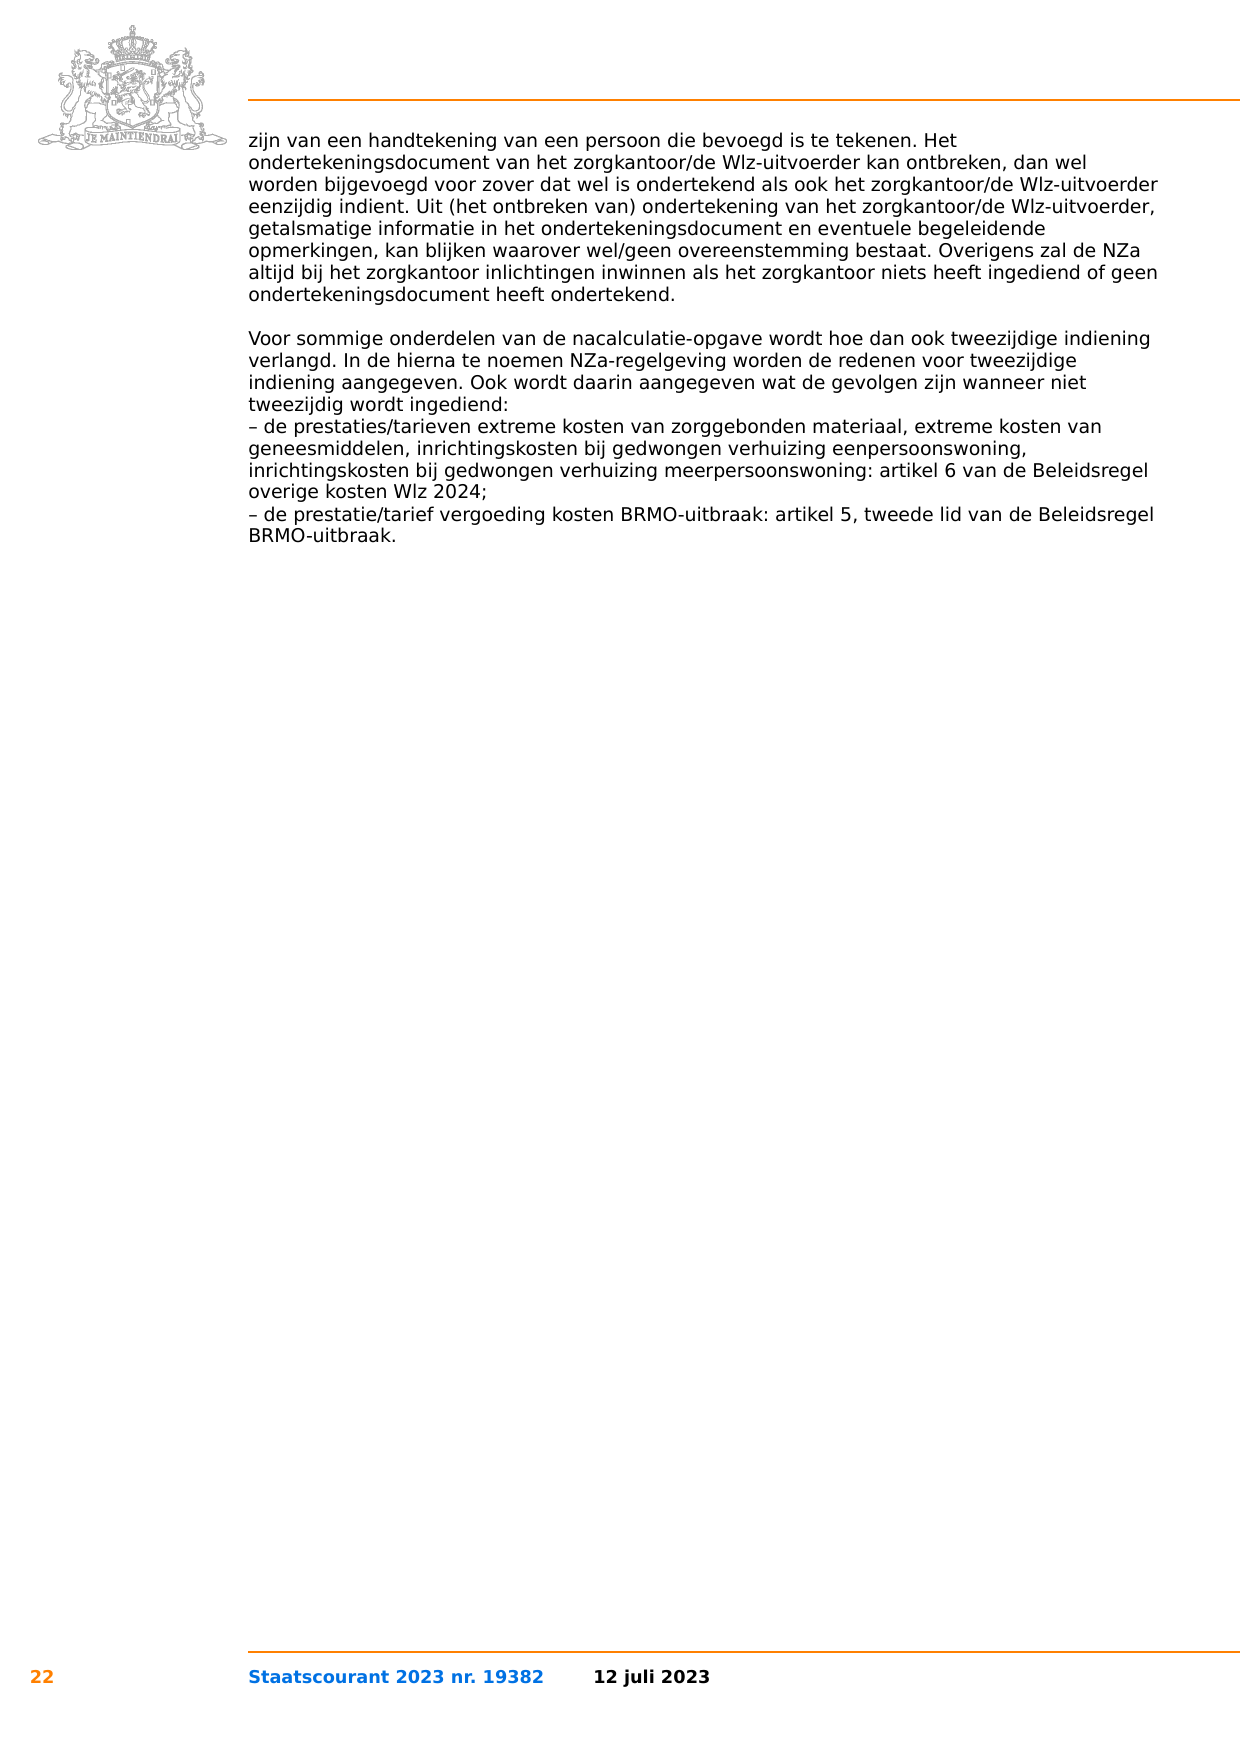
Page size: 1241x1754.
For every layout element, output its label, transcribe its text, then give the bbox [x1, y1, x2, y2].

text zijn van een handtekening van een persoon die bevoegd is te tekenen. Het ondertekeningsdocument van het zorgkantoor/de Wlz-uitvoerder kan ontbreken, dan wel worden bijgevoegd voor zover dat wel is ondertekend als ook het zorgkantoor/de Wlz-uitvoerder eenzijdig indient. Uit (het ontbreken van) ondertekening van het zorgkantoor/de Wlz-uitvoerder, getalsmatige informatie in het ondertekeningsdocument en eventuele begeleidende opmerkingen, kan blijken waarover wel/geen overeenstemming bestaat. Overigens zal de NZa altijd bij het zorgkantoor inlichtingen inwinnen als het zorgkantoor niets heeft ingediend of geen ondertekeningsdocument heeft ondertekend. [248, 130, 1163, 306]
text – de prestaties/tarieven extreme kosten van zorggebonden materiaal, extreme kosten van geneesmiddelen, inrichtingskosten bij gedwongen verhuizing eenpersoonswoning, inrichtingskosten bij gedwongen verhuizing meerpersoonswoning: artikel 6 van de Beleidsregel overige kosten Wlz 2024; [248, 416, 1163, 503]
text Voor sommige onderdelen van de nacalculatie-opgave wordt hoe dan ook tweezijdige indiening verlangd. In de hierna te noemen NZa-regelgeving worden de redenen voor tweezijdige indiening aangegeven. Ook wordt daarin aangegeven wat de gevolgen zijn wanneer niet tweezijdig wordt ingediend: [248, 328, 1163, 416]
text – de prestatie/tarief vergoeding kosten BRMO-uitbraak: artikel 5, tweede lid van de Beleidsregel BRMO-uitbraak. [248, 503, 1163, 547]
picture [38, 25, 227, 150]
